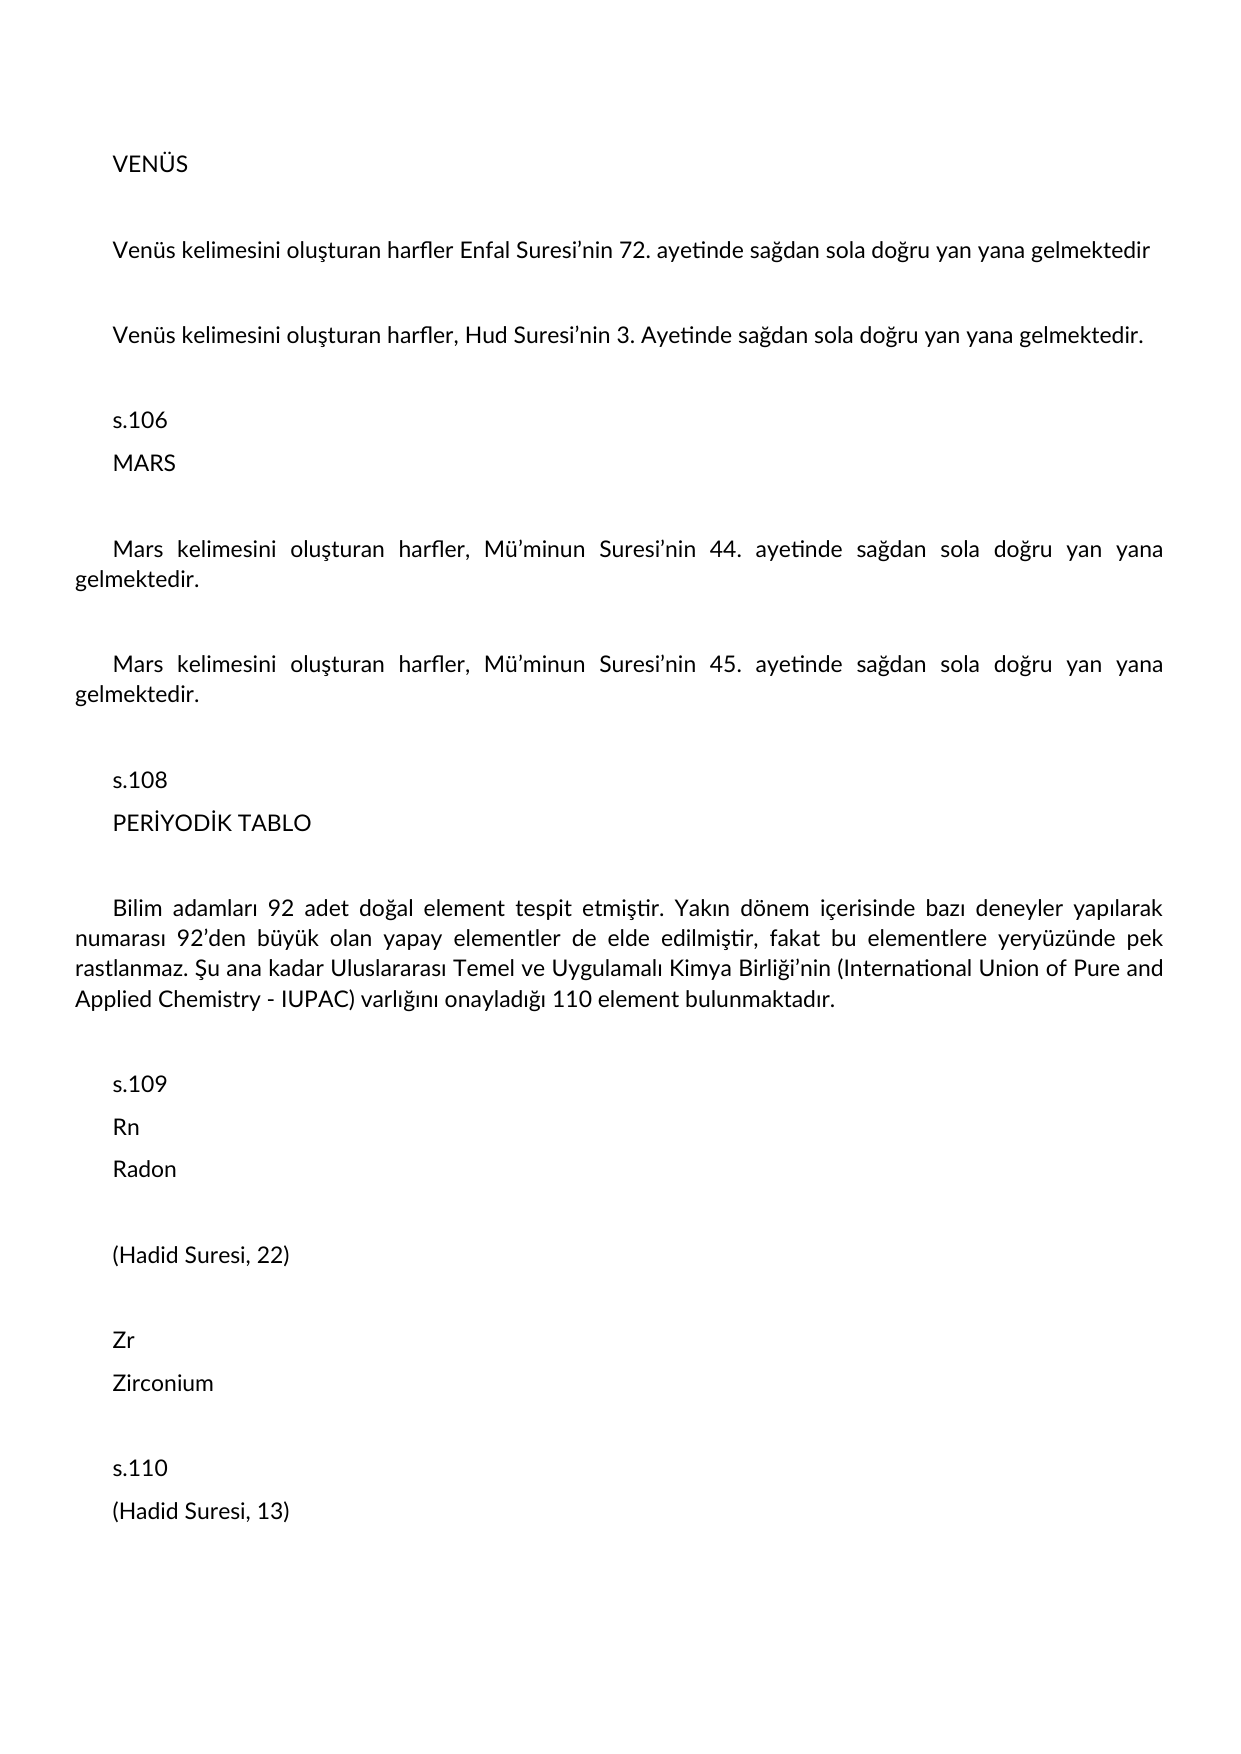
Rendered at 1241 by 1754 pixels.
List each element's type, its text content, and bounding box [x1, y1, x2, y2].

text PERİYODİK TABLO [75, 808, 1165, 836]
text s.106 [75, 406, 1165, 434]
text s.108 [75, 766, 1165, 793]
text Mars kelimesini oluşturan harfler, Mü’minun Suresi’nin 44. ayetinde sağdan sola doğru yan yana gelmektedir. [75, 534, 1165, 592]
text Venüs kelimesini oluşturan harfler Enfal Suresi’nin 72. ayetinde sağdan sola doğru yan yana gelmektedir [75, 235, 1165, 263]
text Radon [75, 1155, 1165, 1183]
text VENÜS [75, 150, 1165, 177]
text Rn [75, 1112, 1165, 1140]
text MARS [75, 449, 1165, 476]
text Bilim adamları 92 adet doğal element tespit etmiştir. Yakın dönem içerisinde bazı deneyler yapılarak numarası 92’den büyük olan yapay elementler de elde edilmiştir, fakat bu elementlere yeryüzünde pek rastlanmaz. Şu ana kadar Uluslararası Temel ve Uygulamalı Kimya Birliği’nin (International Union of Pure and Applied Chemistry - IUPAC) varlığını onayladığı 110 element bulunmaktadır. [75, 894, 1165, 1012]
text Venüs kelimesini oluşturan harfler, Hud Suresi’nin 3. Ayetinde sağdan sola doğru yan yana gelmektedir. [75, 321, 1165, 348]
text (Hadid Suresi, 22) [75, 1241, 1165, 1268]
text Mars kelimesini oluşturan harfler, Mü’minun Suresi’nin 45. ayetinde sağdan sola doğru yan yana gelmektedir. [75, 650, 1165, 708]
text (Hadid Suresi, 13) [75, 1497, 1165, 1524]
text Zirconium [75, 1369, 1165, 1396]
text s.109 [75, 1070, 1165, 1097]
text Zr [75, 1326, 1165, 1353]
text s.110 [75, 1454, 1165, 1482]
